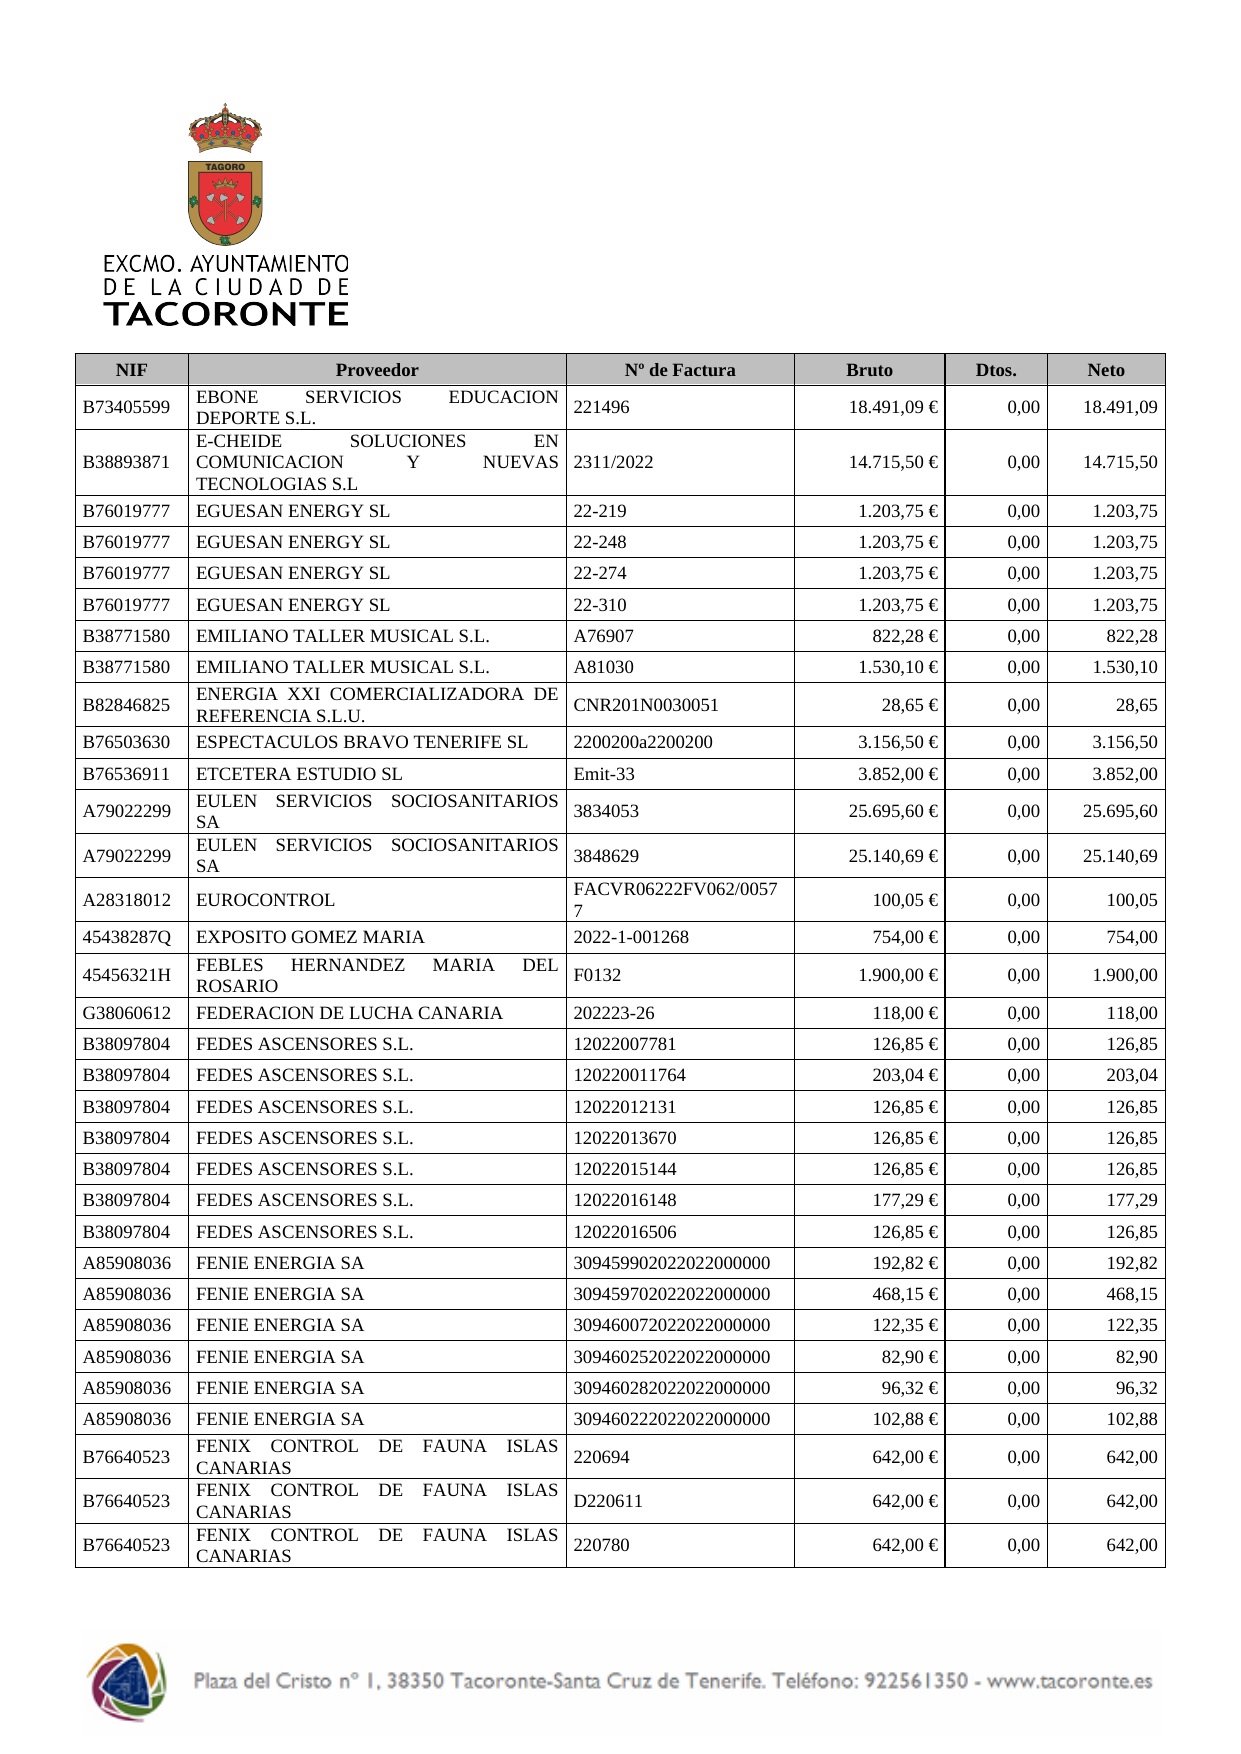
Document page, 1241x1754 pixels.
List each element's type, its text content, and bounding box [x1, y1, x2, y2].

table_cell ENERGIA XXI COMERCIALIZADORA DE REFERENCIA S.L.U. [189, 683, 566, 726]
table_cell 2200200a2200200 [567, 727, 794, 757]
table_cell FEDES ASCENSORES S.L. [189, 1060, 566, 1090]
table_cell 118,00 € [795, 998, 944, 1028]
table_cell B73405599 [76, 386, 188, 429]
table_cell 177,29 € [795, 1185, 944, 1215]
table_cell 1.203,75 [1048, 589, 1165, 619]
table_cell 0,00 [946, 621, 1047, 651]
table_cell FEDES ASCENSORES S.L. [189, 1216, 566, 1247]
table_cell A85908036 [76, 1404, 188, 1434]
table_cell 82,90 [1048, 1341, 1165, 1372]
table_cell B76019777 [76, 496, 188, 526]
table_cell F0132 [567, 954, 794, 997]
table_cell 126,85 € [795, 1091, 944, 1122]
table_cell 202223-26 [567, 998, 794, 1028]
table_cell EMILIANO TALLER MUSICAL S.L. [189, 621, 566, 651]
table_cell 0,00 [946, 878, 1047, 921]
table_cell 309460252022022000000 [567, 1341, 794, 1372]
table_cell 642,00 [1048, 1435, 1165, 1478]
table_cell 0,00 [946, 1216, 1047, 1247]
table_cell B76019777 [76, 558, 188, 588]
table_cell A28318012 [76, 878, 188, 921]
table_cell 0,00 [946, 1091, 1047, 1122]
table_cell 0,00 [946, 954, 1047, 997]
table_cell 642,00 [1048, 1524, 1165, 1567]
table_cell A81030 [567, 652, 794, 682]
table_cell B38097804 [76, 1091, 188, 1122]
table_cell EULEN SERVICIOS SOCIOSANITARIOS SA [189, 790, 566, 833]
table_cell FENIE ENERGIA SA [189, 1248, 566, 1278]
table_cell 468,15 € [795, 1279, 944, 1309]
table_cell 0,00 [946, 1435, 1047, 1478]
table_cell 1.203,75 € [795, 527, 944, 557]
table_cell FENIE ENERGIA SA [189, 1373, 566, 1403]
table_cell B82846825 [76, 683, 188, 726]
table_cell 0,00 [946, 558, 1047, 588]
table_cell EXPOSITO GOMEZ MARIA [189, 922, 566, 952]
table_cell 3.156,50 [1048, 727, 1165, 757]
table_cell 309460222022022000000 [567, 1404, 794, 1434]
table_cell 0,00 [946, 1310, 1047, 1340]
table_cell 0,00 [946, 790, 1047, 833]
table_header Proveedor [189, 354, 566, 384]
table_cell 309459702022022000000 [567, 1279, 794, 1309]
picture [80, 1630, 1163, 1737]
table_cell 0,00 [946, 1279, 1047, 1309]
table_header Neto [1048, 354, 1165, 384]
table_cell FENIE ENERGIA SA [189, 1310, 566, 1340]
table_cell 192,82 € [795, 1248, 944, 1278]
table_cell 203,04 [1048, 1060, 1165, 1090]
table_cell 3.852,00 € [795, 759, 944, 789]
table_cell E-CHEIDE SOLUCIONES EN COMUNICACION Y NUEVAS TECNOLOGIAS S.L [189, 430, 566, 494]
table_cell 12022016148 [567, 1185, 794, 1215]
table_cell 22-219 [567, 496, 794, 526]
table_cell FEDES ASCENSORES S.L. [189, 1091, 566, 1122]
table_cell 3.156,50 € [795, 727, 944, 757]
table_cell A76907 [567, 621, 794, 651]
table_cell G38060612 [76, 998, 188, 1028]
table_cell 192,82 [1048, 1248, 1165, 1278]
table_cell 2022-1-001268 [567, 922, 794, 952]
table_cell ETCETERA ESTUDIO SL [189, 759, 566, 789]
table_cell 0,00 [946, 589, 1047, 619]
table_cell 0,00 [946, 1154, 1047, 1184]
table_cell 0,00 [946, 1248, 1047, 1278]
table_cell EULEN SERVICIOS SOCIOSANITARIOS SA [189, 834, 566, 877]
table_cell 0,00 [946, 922, 1047, 952]
table_cell 0,00 [946, 1341, 1047, 1372]
table_cell 1.900,00 € [795, 954, 944, 997]
table_cell 0,00 [946, 683, 1047, 726]
table_cell B38097804 [76, 1185, 188, 1215]
table_cell 0,00 [946, 998, 1047, 1028]
table_cell 118,00 [1048, 998, 1165, 1028]
table_cell 1.530,10 € [795, 652, 944, 682]
table_cell 1.203,75 € [795, 496, 944, 526]
table_cell 102,88 [1048, 1404, 1165, 1434]
table_cell 1.203,75 [1048, 496, 1165, 526]
table_cell FEDES ASCENSORES S.L. [189, 1154, 566, 1184]
table_cell B76019777 [76, 527, 188, 557]
table_cell 0,00 [946, 1479, 1047, 1522]
table_cell 642,00 € [795, 1435, 944, 1478]
table_cell 14.715,50 [1048, 430, 1165, 494]
table_cell 642,00 [1048, 1479, 1165, 1522]
table_cell 0,00 [946, 527, 1047, 557]
table_cell 309460072022022000000 [567, 1310, 794, 1340]
table_cell 12022015144 [567, 1154, 794, 1184]
table_cell A85908036 [76, 1310, 188, 1340]
table_cell FACVR06222FV062/00577 [567, 878, 794, 921]
table_cell EMILIANO TALLER MUSICAL S.L. [189, 652, 566, 682]
table_cell 22-248 [567, 527, 794, 557]
table_header Dtos. [946, 354, 1047, 384]
table_cell 96,32 [1048, 1373, 1165, 1403]
table_cell 3834053 [567, 790, 794, 833]
table_cell B38771580 [76, 652, 188, 682]
table_cell 12022007781 [567, 1029, 794, 1059]
table_cell 0,00 [946, 1524, 1047, 1567]
table_cell Emit-33 [567, 759, 794, 789]
table_header NIF [76, 354, 188, 384]
table_cell EGUESAN ENERGY SL [189, 589, 566, 619]
table_cell FEDES ASCENSORES S.L. [189, 1029, 566, 1059]
table_cell 12022012131 [567, 1091, 794, 1122]
table_cell B38771580 [76, 621, 188, 651]
table_cell B38097804 [76, 1123, 188, 1153]
table_cell 100,05 € [795, 878, 944, 921]
table_cell 126,85 [1048, 1216, 1165, 1247]
table_cell 642,00 € [795, 1479, 944, 1522]
table_cell 0,00 [946, 652, 1047, 682]
table_cell 177,29 [1048, 1185, 1165, 1215]
table_cell 0,00 [946, 1185, 1047, 1215]
table_cell A85908036 [76, 1279, 188, 1309]
table_cell B76640523 [76, 1479, 188, 1522]
table_cell 126,85 [1048, 1123, 1165, 1153]
table_cell 0,00 [946, 1060, 1047, 1090]
table_cell A79022299 [76, 834, 188, 877]
table_cell FEDES ASCENSORES S.L. [189, 1123, 566, 1153]
table_cell 822,28 € [795, 621, 944, 651]
table_cell 642,00 € [795, 1524, 944, 1567]
table_cell 82,90 € [795, 1341, 944, 1372]
table_cell A85908036 [76, 1341, 188, 1372]
table_cell FENIE ENERGIA SA [189, 1404, 566, 1434]
table_cell 221496 [567, 386, 794, 429]
table_cell 122,35 € [795, 1310, 944, 1340]
table_cell B38097804 [76, 1060, 188, 1090]
table_cell 100,05 [1048, 878, 1165, 921]
table_cell A79022299 [76, 790, 188, 833]
table_cell 1.203,75 € [795, 589, 944, 619]
table_cell 12022013670 [567, 1123, 794, 1153]
table_cell 3848629 [567, 834, 794, 877]
table_cell FEBLES HERNANDEZ MARIA DEL ROSARIO [189, 954, 566, 997]
table_cell A85908036 [76, 1248, 188, 1278]
table_cell 126,85 € [795, 1123, 944, 1153]
table_cell 0,00 [946, 496, 1047, 526]
picture [103, 103, 348, 326]
table_cell CNR201N0030051 [567, 683, 794, 726]
table_cell 102,88 € [795, 1404, 944, 1434]
table_cell 22-274 [567, 558, 794, 588]
table_cell B38097804 [76, 1029, 188, 1059]
table_cell 0,00 [946, 1373, 1047, 1403]
table_cell 468,15 [1048, 1279, 1165, 1309]
table_cell 0,00 [946, 386, 1047, 429]
table_cell 25.695,60 € [795, 790, 944, 833]
table_cell 18.491,09 € [795, 386, 944, 429]
table_cell A85908036 [76, 1373, 188, 1403]
table_header Nº de Factura [567, 354, 794, 384]
table_cell 0,00 [946, 1123, 1047, 1153]
table_cell 1.203,75 [1048, 527, 1165, 557]
table_cell 822,28 [1048, 621, 1165, 651]
table_cell B76503630 [76, 727, 188, 757]
table_cell 28,65 [1048, 683, 1165, 726]
table_cell B76640523 [76, 1524, 188, 1567]
table_cell FENIE ENERGIA SA [189, 1279, 566, 1309]
table_cell 22-310 [567, 589, 794, 619]
table_cell 12022016506 [567, 1216, 794, 1247]
table_cell 14.715,50 € [795, 430, 944, 494]
table_cell B76536911 [76, 759, 188, 789]
table_cell 18.491,09 [1048, 386, 1165, 429]
table_cell FENIX CONTROL DE FAUNA ISLAS CANARIAS [189, 1524, 566, 1567]
table_cell 309459902022022000000 [567, 1248, 794, 1278]
table_cell FENIE ENERGIA SA [189, 1341, 566, 1372]
table_cell D220611 [567, 1479, 794, 1522]
table_cell FENIX CONTROL DE FAUNA ISLAS CANARIAS [189, 1479, 566, 1522]
table_cell B38097804 [76, 1154, 188, 1184]
table_cell 3.852,00 [1048, 759, 1165, 789]
table_cell 28,65 € [795, 683, 944, 726]
table_cell B76640523 [76, 1435, 188, 1478]
table_cell EGUESAN ENERGY SL [189, 496, 566, 526]
table_cell EBONE SERVICIOS EDUCACION DEPORTE S.L. [189, 386, 566, 429]
table_cell 126,85 € [795, 1029, 944, 1059]
table_cell FENIX CONTROL DE FAUNA ISLAS CANARIAS [189, 1435, 566, 1478]
table_cell FEDES ASCENSORES S.L. [189, 1185, 566, 1215]
table_cell 96,32 € [795, 1373, 944, 1403]
table_cell 0,00 [946, 834, 1047, 877]
table_cell 1.530,10 [1048, 652, 1165, 682]
table_cell 1.900,00 [1048, 954, 1165, 997]
table_cell 309460282022022000000 [567, 1373, 794, 1403]
table_cell 126,85 [1048, 1154, 1165, 1184]
table_cell B38097804 [76, 1216, 188, 1247]
table_header Bruto [795, 354, 944, 384]
table_cell 126,85 [1048, 1091, 1165, 1122]
table_cell 45438287Q [76, 922, 188, 952]
table_cell 122,35 [1048, 1310, 1165, 1340]
table_cell 1.203,75 [1048, 558, 1165, 588]
table_cell 2311/2022 [567, 430, 794, 494]
table_cell 220780 [567, 1524, 794, 1567]
table_cell 120220011764 [567, 1060, 794, 1090]
table_cell ESPECTACULOS BRAVO TENERIFE SL [189, 727, 566, 757]
table_cell 126,85 [1048, 1029, 1165, 1059]
table_cell 0,00 [946, 430, 1047, 494]
table_cell 25.695,60 [1048, 790, 1165, 833]
table_cell B38893871 [76, 430, 188, 494]
table_cell EUROCONTROL [189, 878, 566, 921]
table_cell 203,04 € [795, 1060, 944, 1090]
table_cell 45456321H [76, 954, 188, 997]
table_cell EGUESAN ENERGY SL [189, 527, 566, 557]
table_cell 1.203,75 € [795, 558, 944, 588]
table_cell 126,85 € [795, 1154, 944, 1184]
table_cell 220694 [567, 1435, 794, 1478]
table_cell 754,00 € [795, 922, 944, 952]
table_cell 25.140,69 € [795, 834, 944, 877]
table_cell 0,00 [946, 759, 1047, 789]
table_cell B76019777 [76, 589, 188, 619]
table_cell 0,00 [946, 1404, 1047, 1434]
table_cell EGUESAN ENERGY SL [189, 558, 566, 588]
table_cell 0,00 [946, 1029, 1047, 1059]
table_cell 0,00 [946, 727, 1047, 757]
table_cell FEDERACION DE LUCHA CANARIA [189, 998, 566, 1028]
table_cell 754,00 [1048, 922, 1165, 952]
table_cell 25.140,69 [1048, 834, 1165, 877]
table_cell 126,85 € [795, 1216, 944, 1247]
